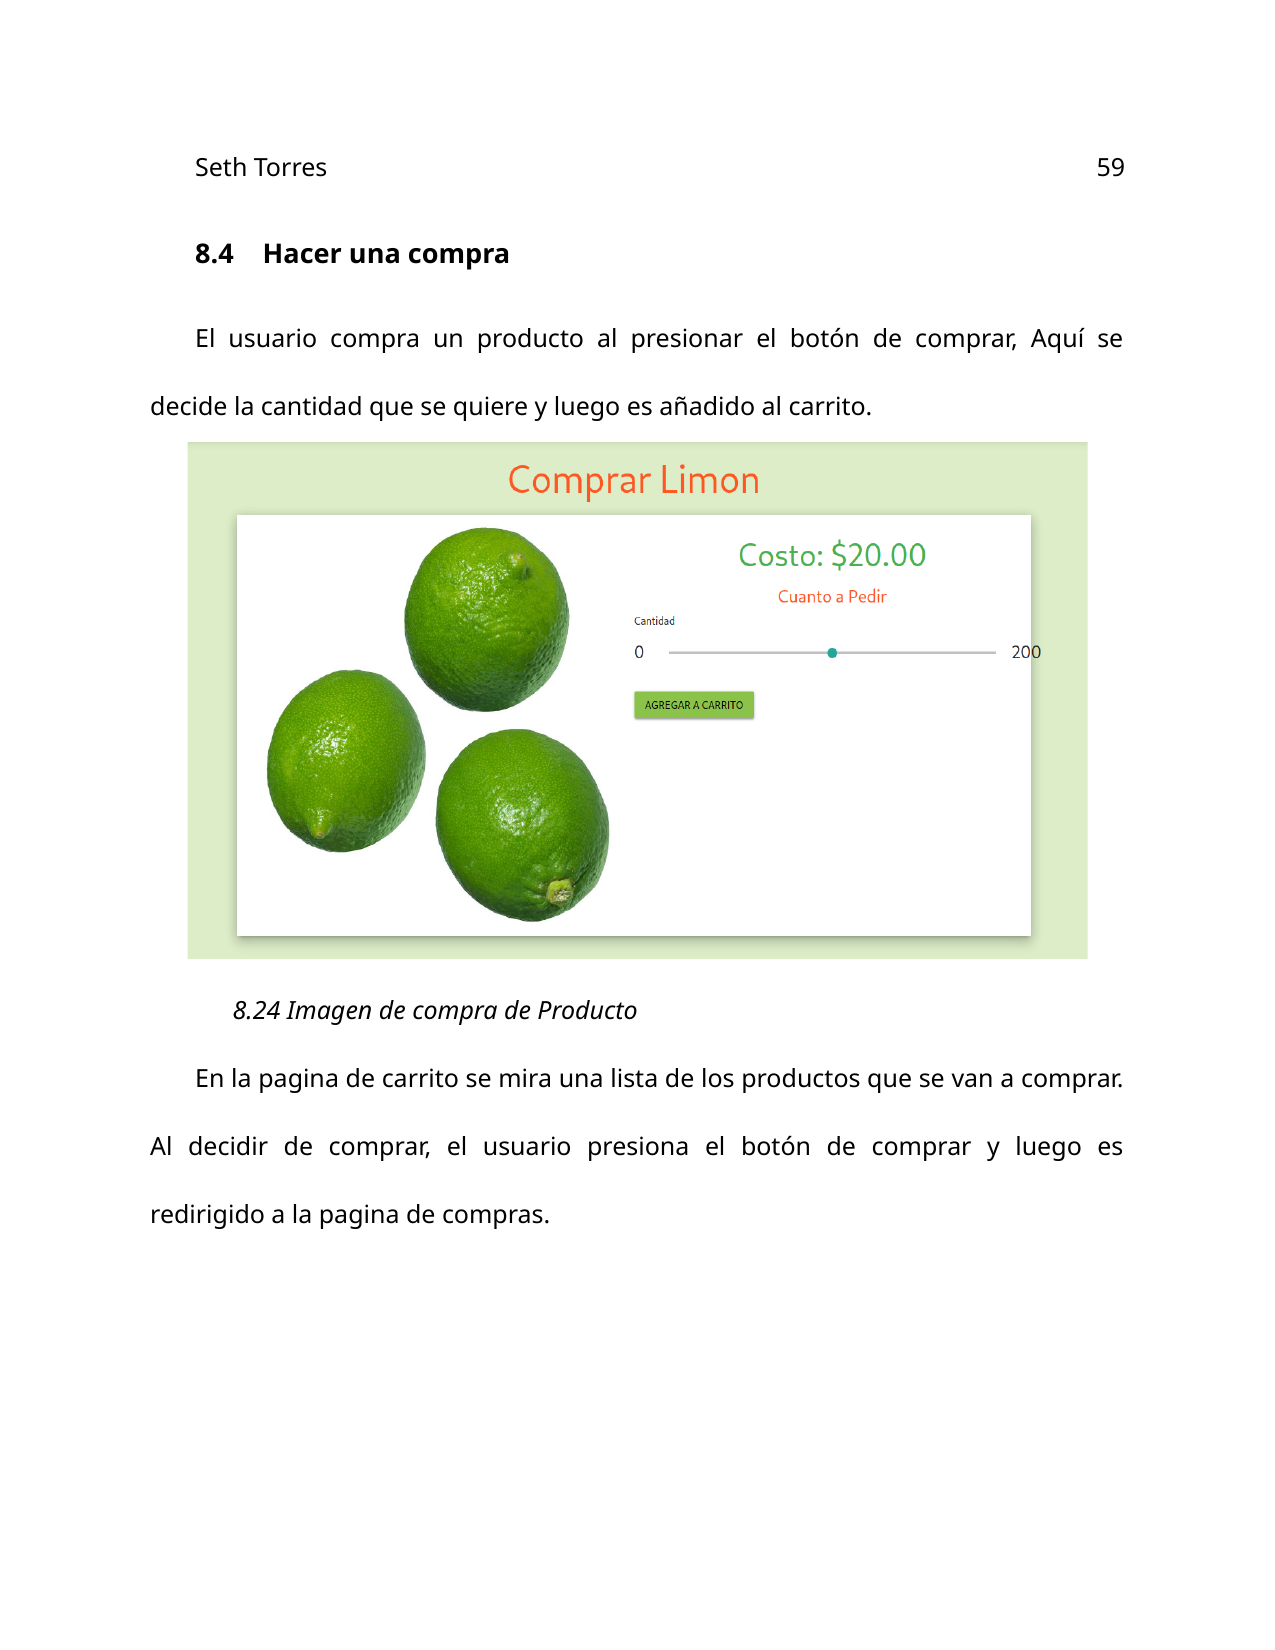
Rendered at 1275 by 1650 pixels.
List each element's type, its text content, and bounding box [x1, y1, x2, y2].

picture [187, 442, 1088, 959]
subtitle Hacer una compra [150, 234, 1125, 271]
text [187, 430, 1087, 442]
text En la pagina de carrito se mira una lista de los productos que se van a comprar. Al decidir de comprar, el usuario presiona el botón de comprar y luego es redirigido a la pagina de compras. [150, 959, 1125, 1231]
text El usuario compra un producto al presionar el botón de comprar, Aquí se decide la cantidad que se quiere y luego es añadido al carrito. [150, 321, 1125, 423]
text 8.24 Imagen de compra de Producto [187, 959, 1087, 1027]
